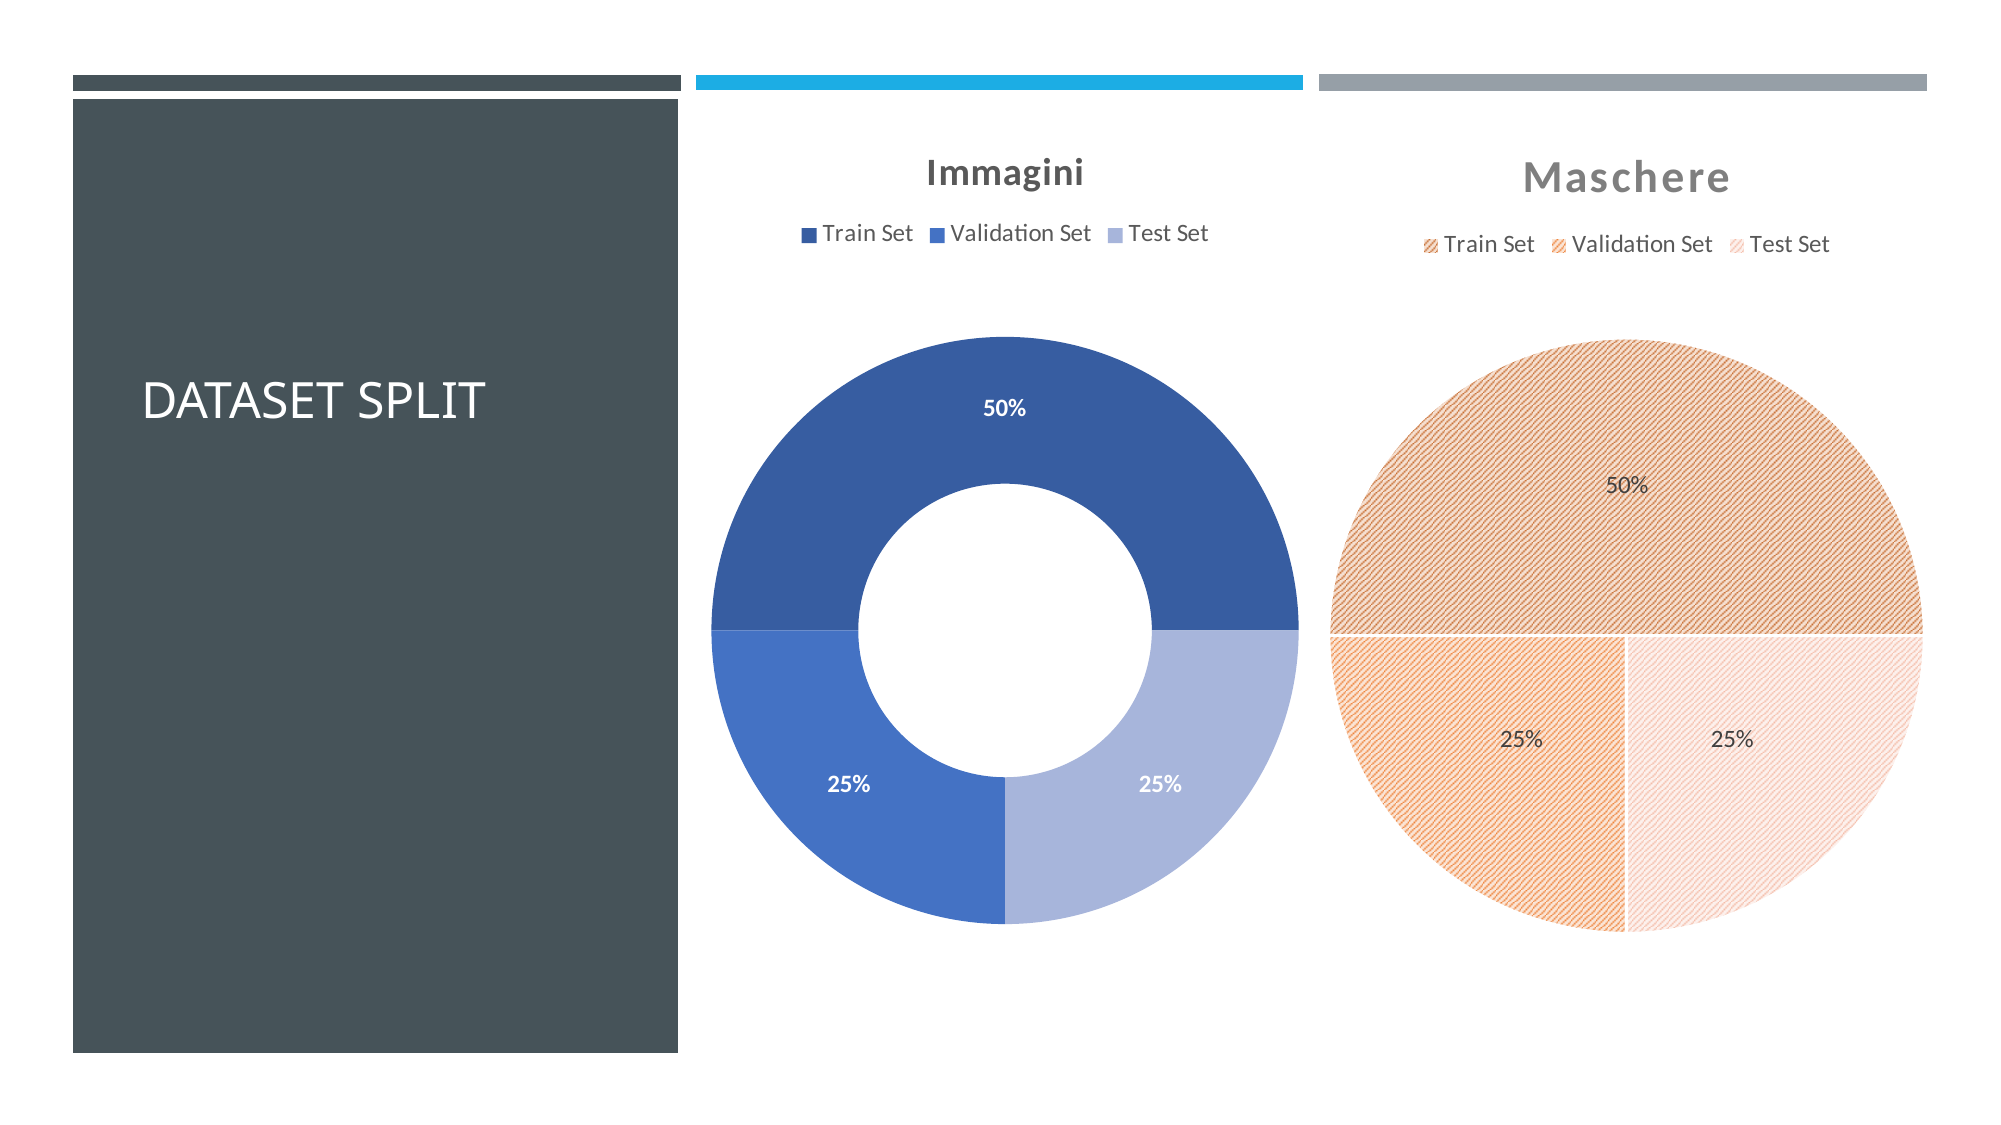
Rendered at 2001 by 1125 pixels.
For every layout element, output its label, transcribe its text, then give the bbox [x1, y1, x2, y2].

chart [699, 118, 1311, 1007]
chart [1316, 118, 1937, 1007]
title Dataset split [125, 153, 624, 436]
